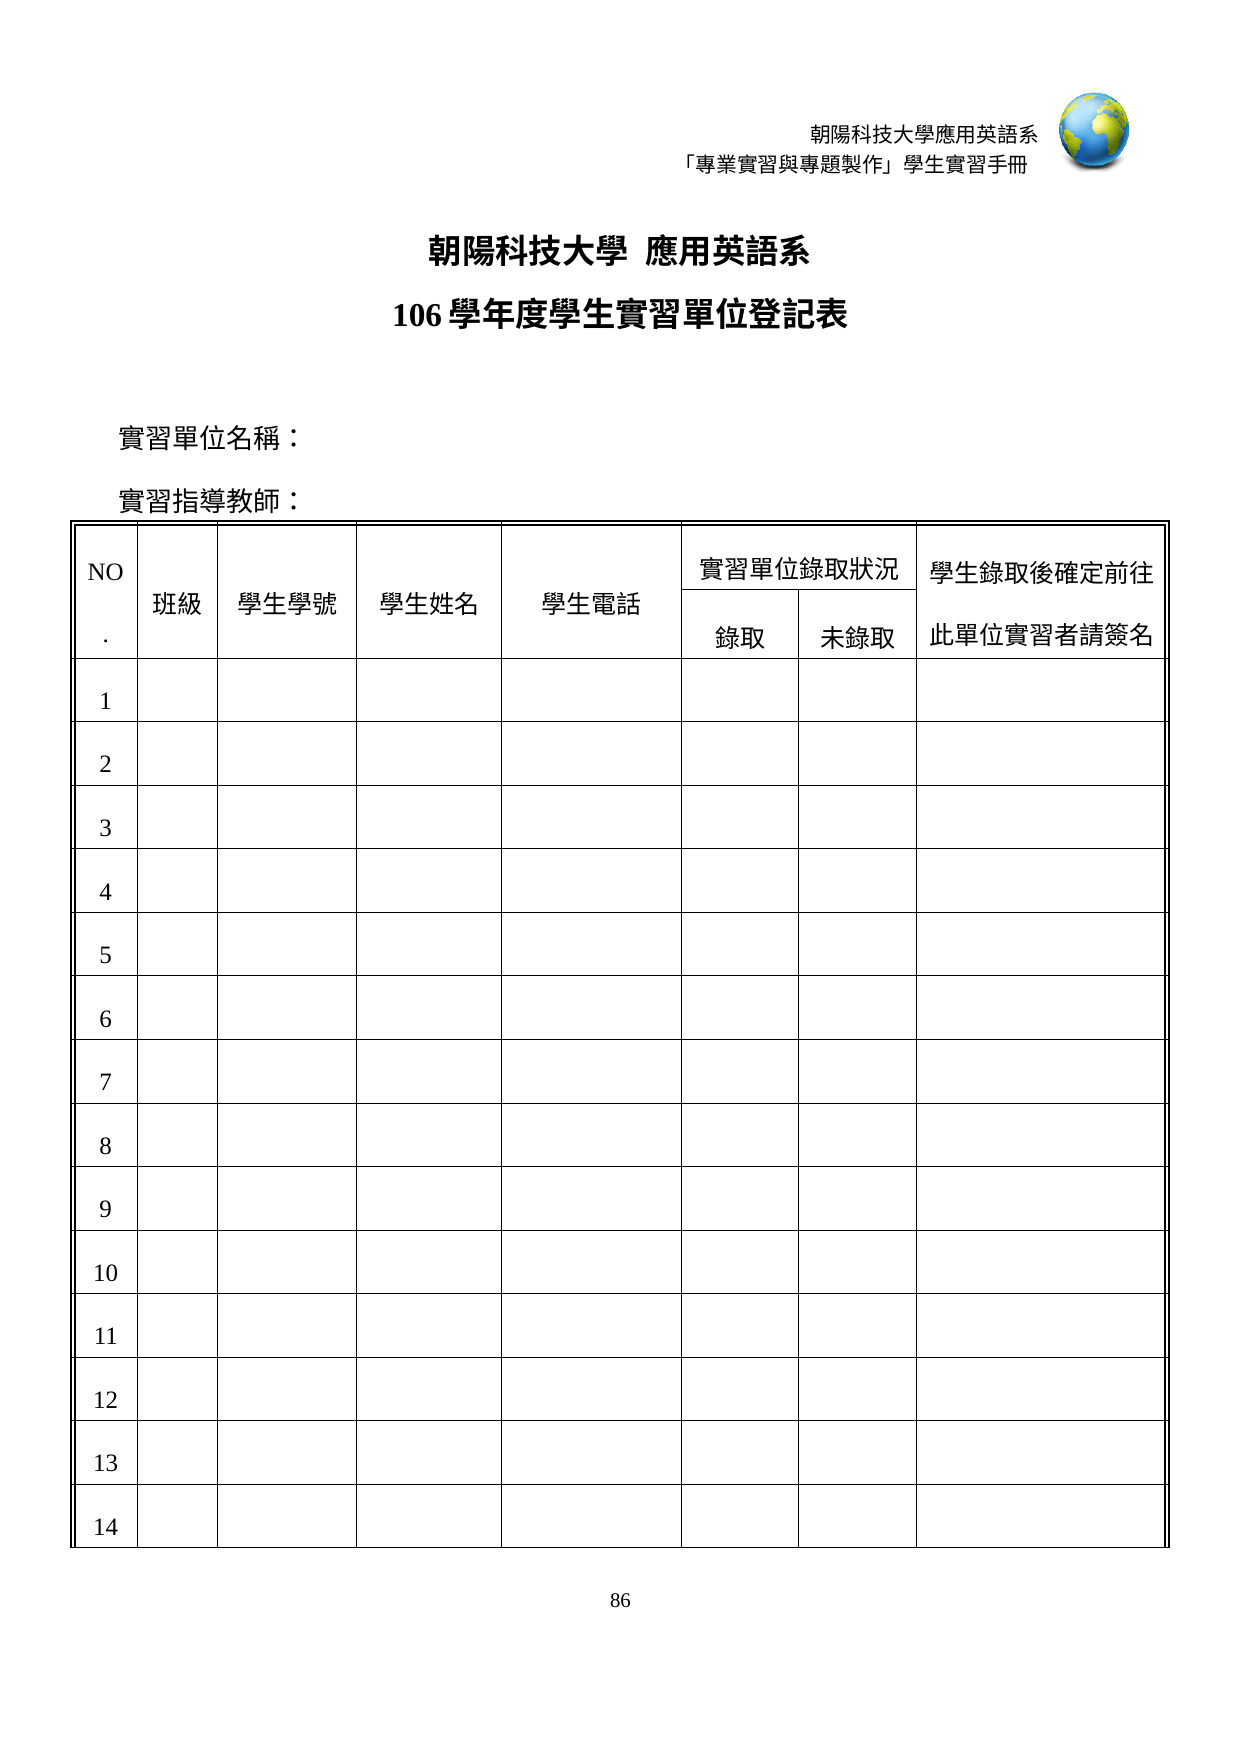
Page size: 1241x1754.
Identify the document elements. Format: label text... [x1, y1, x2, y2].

text 106學年度學生實習單位登記表 [118, 270, 1122, 333]
table_header 實習單位錄取狀況 [682, 526, 916, 589]
table_header 班級 [138, 526, 217, 658]
table_cell 3 [76, 786, 137, 848]
table_cell [917, 1294, 1164, 1357]
table_cell [357, 1485, 501, 1547]
table_cell [917, 849, 1164, 912]
table_cell [799, 1040, 916, 1102]
table_cell [682, 722, 798, 785]
table_cell 未錄取 [799, 590, 916, 658]
table_cell [218, 722, 356, 785]
table_cell 2 [76, 722, 137, 785]
table_cell [502, 1231, 681, 1293]
table_cell [682, 1294, 798, 1357]
table_cell [357, 1167, 501, 1229]
table_cell 9 [76, 1167, 137, 1229]
table_cell [357, 913, 501, 975]
table_cell [917, 786, 1164, 848]
table_cell [218, 1294, 356, 1357]
table_cell [682, 659, 798, 721]
table_cell [682, 1104, 798, 1166]
table_cell [138, 1040, 217, 1102]
table_cell [682, 1167, 798, 1229]
table_cell [799, 913, 916, 975]
table_cell [357, 849, 501, 912]
table_cell [799, 722, 916, 785]
table_cell [917, 1358, 1164, 1420]
table_cell [357, 722, 501, 785]
table_cell [502, 1104, 681, 1166]
table_cell 10 [76, 1231, 137, 1293]
table_cell [138, 1167, 217, 1229]
table_cell [138, 722, 217, 785]
table_cell [917, 1421, 1164, 1484]
table_cell [799, 976, 916, 1039]
table_cell 11 [76, 1294, 137, 1357]
table_cell [218, 1040, 356, 1102]
table_cell [917, 722, 1164, 785]
table_cell [917, 659, 1164, 721]
table_cell [799, 1231, 916, 1293]
table_cell [138, 1421, 217, 1484]
table_cell [682, 1421, 798, 1484]
table_cell [218, 1231, 356, 1293]
table_cell [917, 976, 1164, 1039]
table_cell [218, 1421, 356, 1484]
table_cell [502, 1294, 681, 1357]
table_cell [502, 722, 681, 785]
table_cell [799, 1421, 916, 1484]
table_cell [917, 1231, 1164, 1293]
table_cell [502, 1040, 681, 1102]
table_cell [502, 1421, 681, 1484]
table_cell [357, 1294, 501, 1357]
table_cell 13 [76, 1421, 137, 1484]
table_cell [917, 1040, 1164, 1102]
table_cell 5 [76, 913, 137, 975]
table_cell [799, 1167, 916, 1229]
table_cell [138, 849, 217, 912]
table_cell [218, 976, 356, 1039]
table_cell [357, 1358, 501, 1420]
table_cell [138, 1104, 217, 1166]
table_cell [138, 786, 217, 848]
table_cell [502, 1358, 681, 1420]
table_cell [502, 913, 681, 975]
table_cell [218, 1104, 356, 1166]
table_cell [799, 1294, 916, 1357]
table_cell [502, 849, 681, 912]
table_cell [799, 786, 916, 848]
text 實習單位名稱： [118, 395, 1122, 458]
table_cell [357, 976, 501, 1039]
table_cell [682, 1485, 798, 1547]
table_cell [218, 659, 356, 721]
table_cell [502, 1485, 681, 1547]
table_cell [682, 976, 798, 1039]
table_cell [138, 1231, 217, 1293]
table_cell [682, 1231, 798, 1293]
table_cell 14 [76, 1485, 137, 1547]
table_cell [917, 1104, 1164, 1166]
table_cell [138, 1294, 217, 1357]
table_cell [218, 1358, 356, 1420]
table_cell 12 [76, 1358, 137, 1420]
table_cell [682, 786, 798, 848]
table_cell [357, 1421, 501, 1484]
table_cell [357, 659, 501, 721]
table_cell [502, 1167, 681, 1229]
table_cell [502, 976, 681, 1039]
table_cell [799, 659, 916, 721]
table_cell [502, 786, 681, 848]
table_cell [799, 1358, 916, 1420]
text 朝陽科技大學 應用英語系 [118, 208, 1122, 270]
text 實習指導教師： [118, 458, 1122, 520]
table_cell [138, 976, 217, 1039]
table_cell [218, 1485, 356, 1547]
table_cell [357, 1231, 501, 1293]
table_cell [917, 913, 1164, 975]
table_cell [138, 1485, 217, 1547]
table_cell [138, 1358, 217, 1420]
table_cell [357, 786, 501, 848]
table_cell [218, 786, 356, 848]
table_cell [218, 913, 356, 975]
table_cell 6 [76, 976, 137, 1039]
table_cell 7 [76, 1040, 137, 1102]
table_cell [502, 659, 681, 721]
table_header 學生電話 [502, 526, 681, 658]
table_cell [917, 1485, 1164, 1547]
table_cell [218, 849, 356, 912]
table_cell [682, 1040, 798, 1102]
table_cell [138, 913, 217, 975]
table_cell [357, 1104, 501, 1166]
table_cell 4 [76, 849, 137, 912]
table_cell [799, 1485, 916, 1547]
table_cell [682, 1358, 798, 1420]
table_header 學生錄取後確定前往此單位實習者請簽名 [917, 526, 1164, 658]
table_cell [917, 1167, 1164, 1229]
table_cell 1 [76, 659, 137, 721]
table_cell [682, 913, 798, 975]
table_cell [357, 1040, 501, 1102]
table_cell [799, 1104, 916, 1166]
table_cell [682, 849, 798, 912]
table_cell 錄取 [682, 590, 798, 658]
table_header 學生學號 [218, 526, 356, 658]
table_header 學生姓名 [357, 526, 501, 658]
table_header NO. [76, 526, 137, 658]
table_cell 8 [76, 1104, 137, 1166]
table_cell [799, 849, 916, 912]
table_cell [138, 659, 217, 721]
table_cell [218, 1167, 356, 1229]
